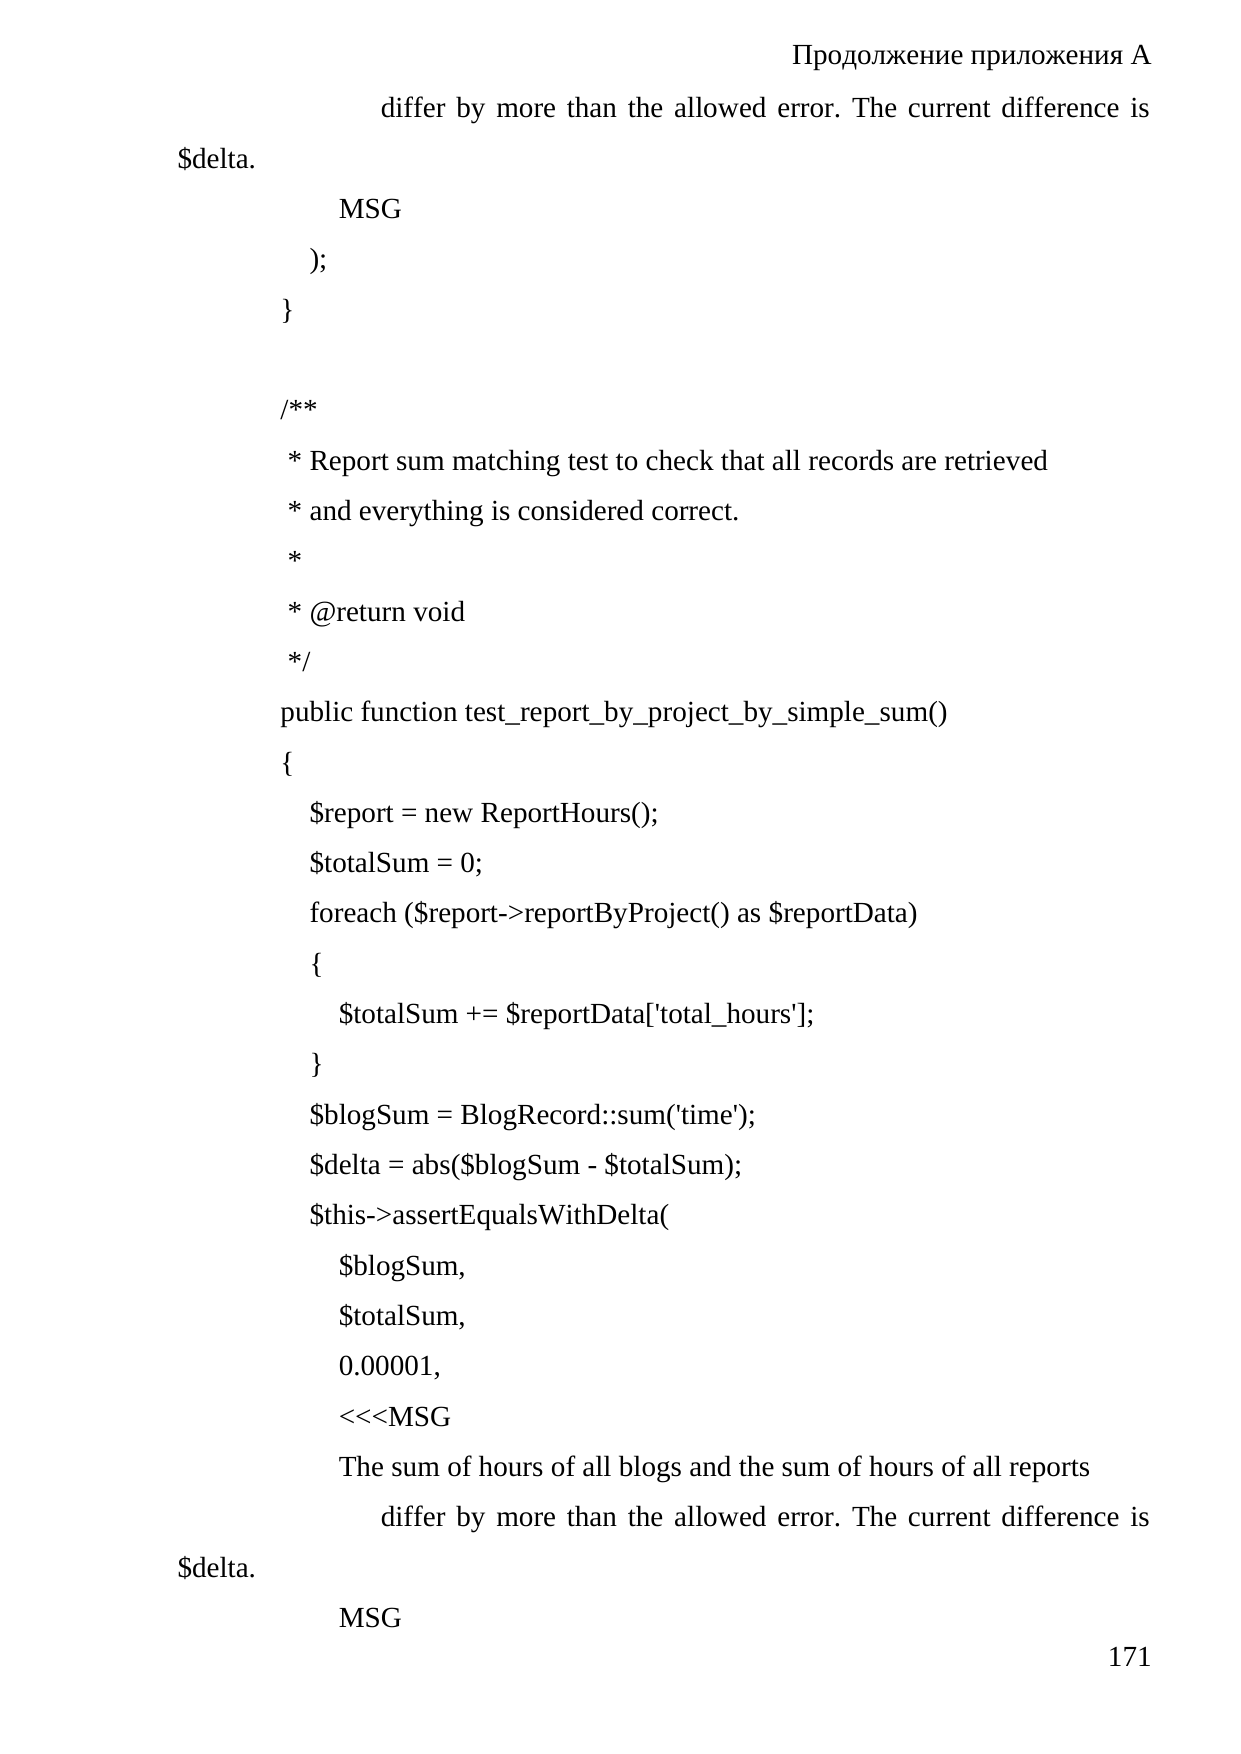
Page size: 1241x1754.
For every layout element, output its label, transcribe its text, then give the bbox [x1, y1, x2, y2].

text differ by more than the allowed error. The current difference is $delta. [177, 91, 1152, 174]
text <<<MSG [177, 1399, 1152, 1432]
text $report = new ReportHours(); [177, 795, 1152, 828]
text } [177, 292, 1152, 325]
text $totalSum = 0; [177, 845, 1152, 879]
text ); [177, 242, 1152, 275]
text } [177, 1047, 1152, 1080]
text MSG [177, 191, 1152, 225]
text * [177, 543, 1152, 577]
text $blogSum, [177, 1248, 1152, 1281]
text The sum of hours of all blogs and the sum of hours of all reports [177, 1449, 1152, 1483]
text * @return void [177, 594, 1152, 627]
text $this->assertEqualsWithDelta( [177, 1197, 1152, 1231]
text 0.00001, [177, 1348, 1152, 1382]
text { [177, 946, 1152, 979]
text $totalSum += $reportData['total_hours']; [177, 996, 1152, 1030]
text MSG [177, 1600, 1152, 1633]
text */ [177, 644, 1152, 678]
text $blogSum = BlogRecord::sum('time'); [177, 1097, 1152, 1130]
text public function test_report_by_project_by_simple_sum() [177, 694, 1152, 728]
text $totalSum, [177, 1298, 1152, 1332]
text differ by more than the allowed error. The current difference is $delta. [177, 1499, 1152, 1583]
text $delta = abs($blogSum - $totalSum); [177, 1147, 1152, 1181]
text { [177, 745, 1152, 778]
text * Report sum matching test to check that all records are retrieved [177, 443, 1152, 476]
text foreach ($report->reportByProject() as $reportData) [177, 896, 1152, 929]
text * and everything is considered correct. [177, 493, 1152, 527]
text /** [177, 392, 1152, 426]
